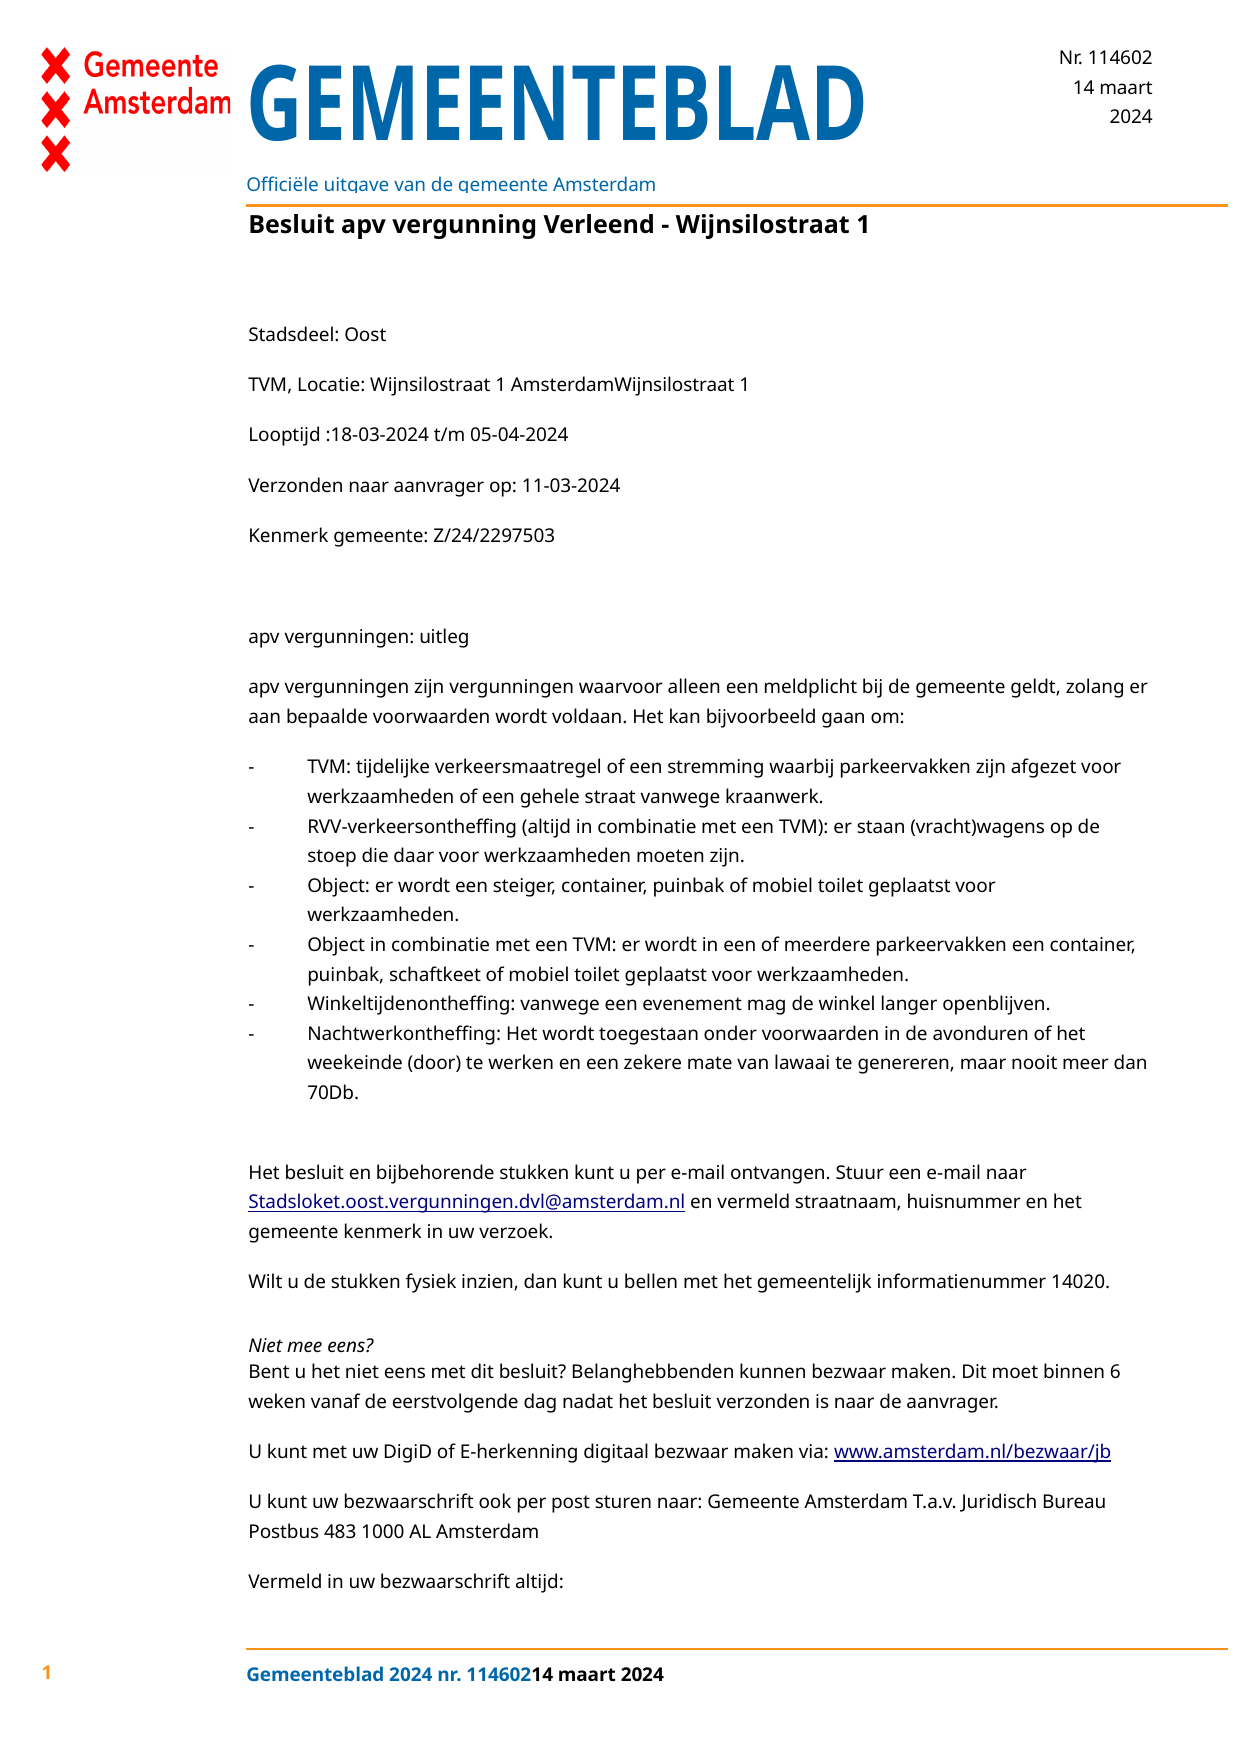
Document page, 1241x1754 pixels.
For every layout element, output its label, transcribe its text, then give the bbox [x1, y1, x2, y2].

text Besluit apv vergunning Verleend - Wijnsilostraat 1 [248, 207, 1152, 241]
text Kenmerk gemeente: Z/24/2297503 [248, 522, 1152, 548]
text U kunt met uw DigiD of E-herkenning digitaal bezwaar maken via: www.amsterdam.nl/bezwaar/jb [248, 1438, 1152, 1464]
text Vermeld in uw bezwaarschrift altijd: [248, 1569, 1152, 1594]
text U kunt uw bezwaarschrift ook per post sturen naar: Gemeente Amsterdam T.a.v. Juridisch Bureau Postbus 483 1000 AL Amsterdam [248, 1489, 1152, 1544]
text Verzonden naar aanvrager op: 11-03-2024 [248, 472, 1152, 498]
text Wilt u de stukken fysiek inzien, dan kunt u bellen met het gemeentelijk informatienummer 14020. [248, 1269, 1152, 1294]
picture [41, 47, 231, 172]
text apv vergunningen zijn vergunningen waarvoor alleen een meldplicht bij de gemeente geldt, zolang er aan bepaalde voorwaarden wordt voldaan. Het kan bijvoorbeeld gaan om: [248, 674, 1152, 729]
text TVM, Locatie: Wijnsilostraat 1 AmsterdamWijnsilostraat 1 [248, 371, 1152, 397]
list TVM: tijdelijke verkeersmaatregel of een stremming waarbij parkeervakken zijn afgezet voor werkzaamheden of een gehele straat vanwege kraanwerk. [248, 754, 1152, 809]
list RVV-verkeersontheffing (altijd in combinatie met een TVM): er staan (vracht)wagens op de stoep die daar voor werkzaamheden moeten zijn. [248, 813, 1152, 868]
text Stadsdeel: Oost [248, 321, 1152, 346]
list Nachtwerkontheffing: Het wordt toegestaan onder voorwaarden in de avonduren of het weekeinde (door) te werken en een zekere mate van lawaai te genereren, maar nooit meer dan 70Db. [248, 1020, 1152, 1105]
text Looptijd :18-03-2024 t/m 05-04-2024 [248, 422, 1152, 447]
list Winkeltijdenontheffing: vanwege een evenement mag de winkel langer openblijven. [248, 990, 1152, 1016]
list Object in combinatie met een TVM: er wordt in een of meerdere parkeervakken een container, puinbak, schaftkeet of mobiel toilet geplaatst voor werkzaamheden. [248, 931, 1152, 986]
list Object: er wordt een steiger, container, puinbak of mobiel toilet geplaatst voor werkzaamheden. [248, 872, 1152, 927]
text Niet mee eens? [248, 1333, 1152, 1358]
text Bent u het niet eens met dit besluit? Belanghebbenden kunnen bezwaar maken. Dit moet binnen 6 weken vanaf de eerstvolgende dag nadat het besluit verzonden is naar de aanvrager. [248, 1358, 1152, 1414]
text Het besluit en bijbehorende stukken kunt u per e-mail ontvangen. Stuur een e-mail naar Stadsloket.oost.vergunningen.dvl@amsterdam.nl en vermeld straatnaam, huisnummer en het gemeente kenmerk in uw verzoek. [248, 1159, 1152, 1244]
text apv vergunningen: uitleg [248, 623, 1152, 649]
